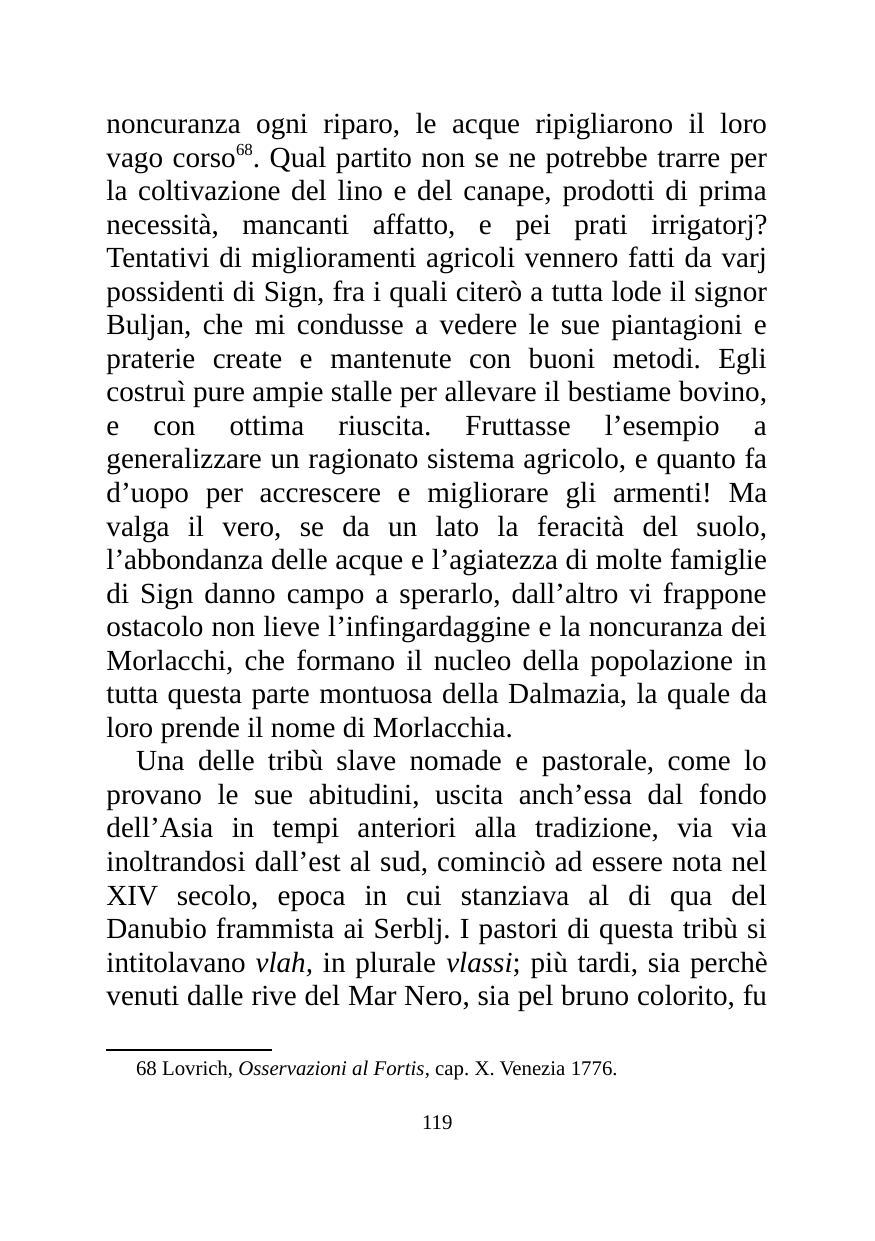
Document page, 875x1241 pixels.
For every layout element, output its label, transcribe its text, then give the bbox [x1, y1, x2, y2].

text Lovrich, Osservazioni al Fortis, cap. X. Venezia 1776. [106, 1056, 768, 1080]
text noncuranza ogni riparo, le acque ripigliarono il loro vago corso. Qual partito non se ne potrebbe trarre per la coltivazione del lino e del canape, prodotti di prima necessità, mancanti affatto, e pei prati irrigatorj? Tentativi di miglioramenti agricoli vennero fatti da varj possidenti di Sign, fra i quali citerò a tutta lode il signor Buljan, che mi condusse a vedere le sue piantagioni e praterie create e mantenute con buoni metodi. Egli costruì pure ampie stalle per allevare il bestiame bovino, e con ottima riuscita. Fruttasse l’esempio a generalizzare un ragionato sistema agricolo, e quanto fa d’uopo per accrescere e migliorare gli armenti! Ma valga il vero, se da un lato la feracità del suolo, l’abbondanza delle acque e l’agiatezza di molte famiglie di Sign danno campo a sperarlo, dall’altro vi frappone ostacolo non lieve l’infingardaggine e la noncuranza dei Morlacchi, che formano il nucleo della popolazione in tutta questa parte montuosa della Dalmazia, la quale da loro prende il nome di Morlacchia. [106, 106, 768, 743]
text Una delle tribù slave nomade e pastorale, come lo provano le sue abitudini, uscita anch’essa dal fondo dell’Asia in tempi anteriori alla tradizione, via via inoltrandosi dall’est al sud, cominciò ad essere nota nel XIV secolo, epoca in cui stanziava al di qua del Danubio frammista ai Serblj. I pastori di questa tribù si intitolavano vlah, in plurale vlassi; più tardi, sia perchè venuti dalle rive del Mar Nero, sia pel bruno colorito, fu [106, 743, 768, 1012]
